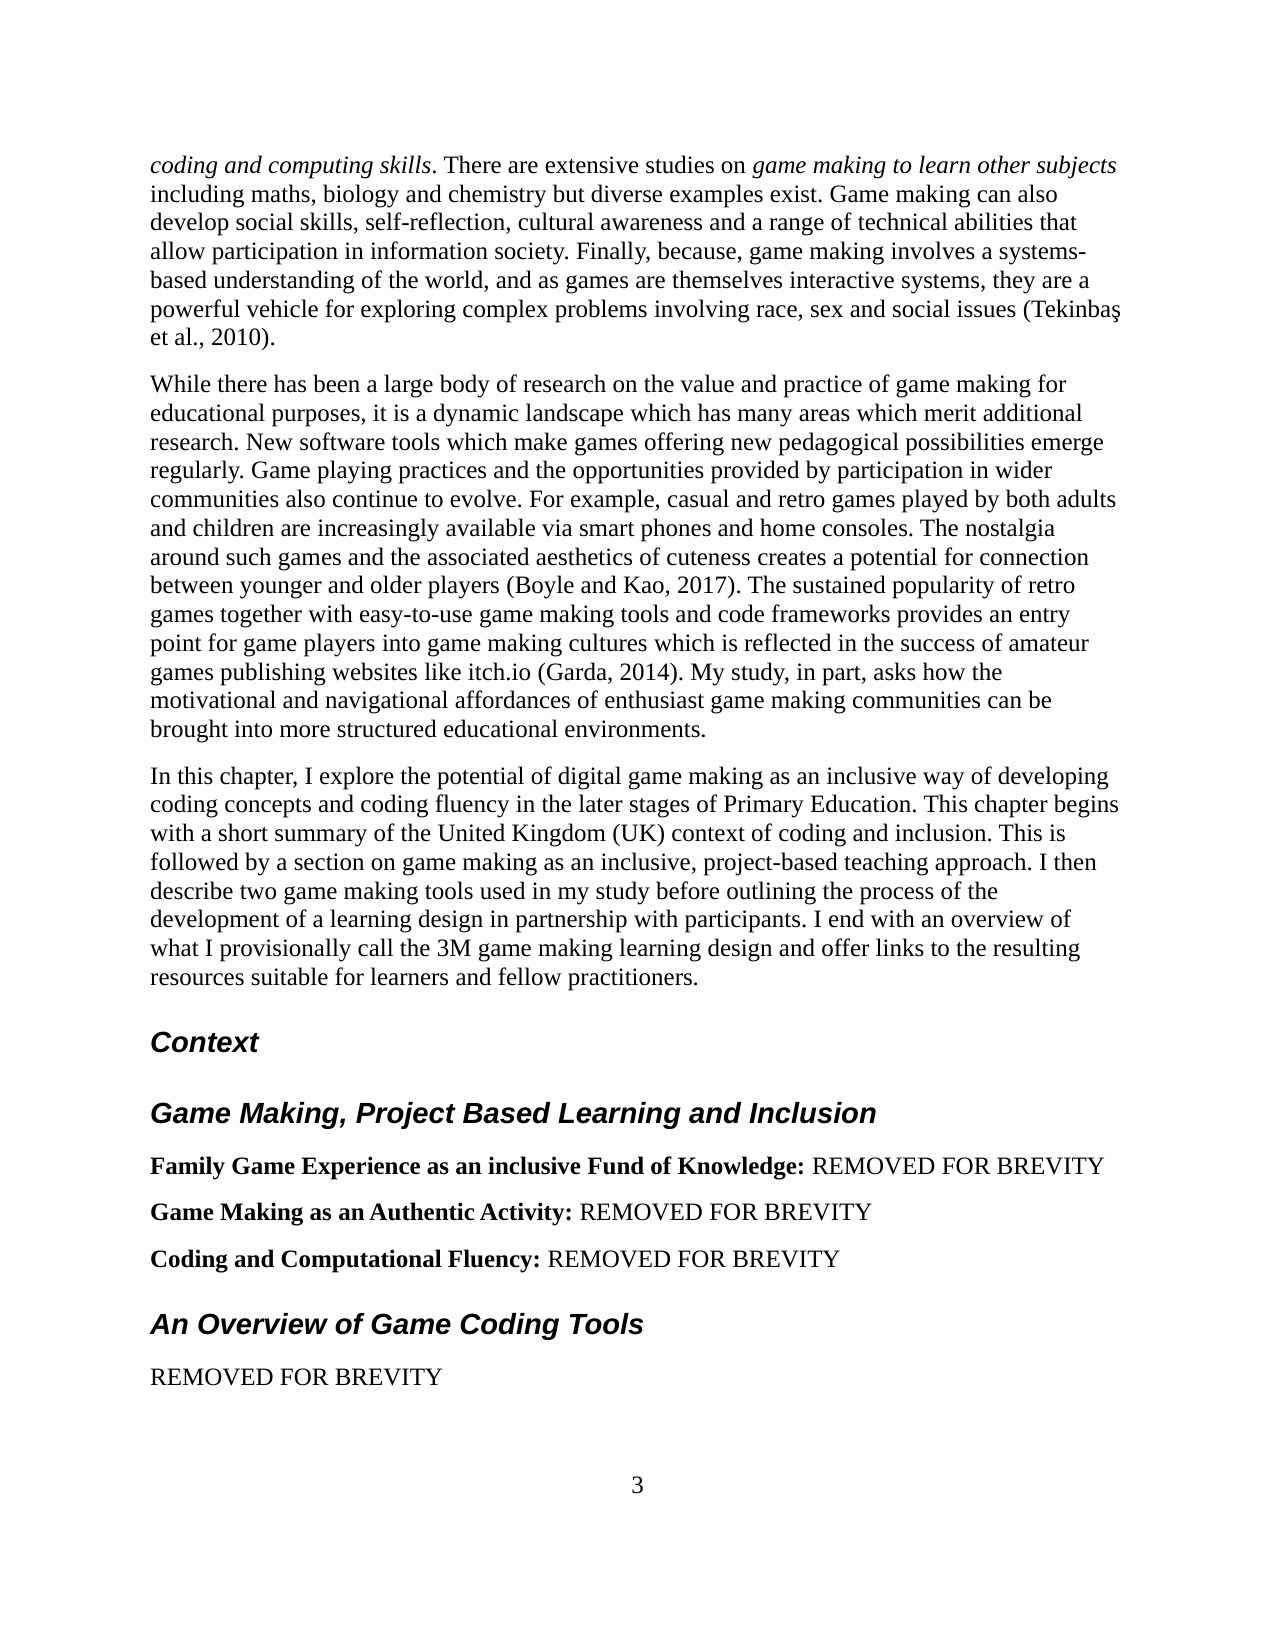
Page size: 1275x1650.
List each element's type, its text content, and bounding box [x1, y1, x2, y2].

subtitle Game Making, Project Based Learning and Inclusion [150, 1096, 1125, 1129]
subtitle An Overview of Game Coding Tools [150, 1307, 1125, 1340]
text While there has been a large body of research on the value and practice of game making for educational purposes, it is a dynamic landscape which has many areas which merit additional research. New software tools which make games offering new pedagogical possibilities emerge regularly. Game playing practices and the opportunities provided by participation in wider communities also continue to evolve. For example, casual and retro games played by both adults and children are increasingly available via smart phones and home consoles. The nostalgia around such games and the associated aesthetics of cuteness creates a potential for connection between younger and older players (Boyle and Kao, 2017). The sustained popularity of retro games together with easy-to-use game making tools and code frameworks provides an entry point for game players into game making cultures which is reflected in the success of amateur games publishing websites like itch.io (Garda, 2014). My study, in part, asks how the motivational and navigational affordances of enthusiast game making communities can be brought into more structured educational environments. [150, 369, 1125, 743]
text Coding and Computational Fluency: REMOVED FOR BREVITY [150, 1244, 1125, 1273]
text Game Making as an Authentic Activity: REMOVED FOR BREVITY [150, 1197, 1125, 1226]
subtitle Context [150, 1025, 1125, 1058]
text In this chapter, I explore the potential of digital game making as an inclusive way of developing coding concepts and coding fluency in the later stages of Primary Education. This chapter begins with a short summary of the United Kingdom (UK) context of coding and inclusion. This is followed by a section on game making as an inclusive, project-based teaching approach. I then describe two game making tools used in my study before outlining the process of the development of a learning design in partnership with participants. I end with an overview of what I provisionally call the 3M game making learning design and offer links to the resulting resources suitable for learners and fellow practitioners. [150, 761, 1125, 991]
text REMOVED FOR BREVITY [150, 1362, 1125, 1391]
text Family Game Experience as an inclusive Fund of Knowledge: REMOVED FOR BREVITY [150, 1151, 1125, 1179]
text coding and computing skills. There are extensive studies on game making to learn other subjects including maths, biology and chemistry but diverse examples exist. Game making can also develop social skills, self-reflection, cultural awareness and a range of technical abilities that allow participation in information society. Finally, because, game making involves a systems-based understanding of the world, and as games are themselves interactive systems, they are a powerful vehicle for exploring complex problems involving race, sex and social issues (Tekinbaş et al., 2010). [150, 150, 1125, 351]
